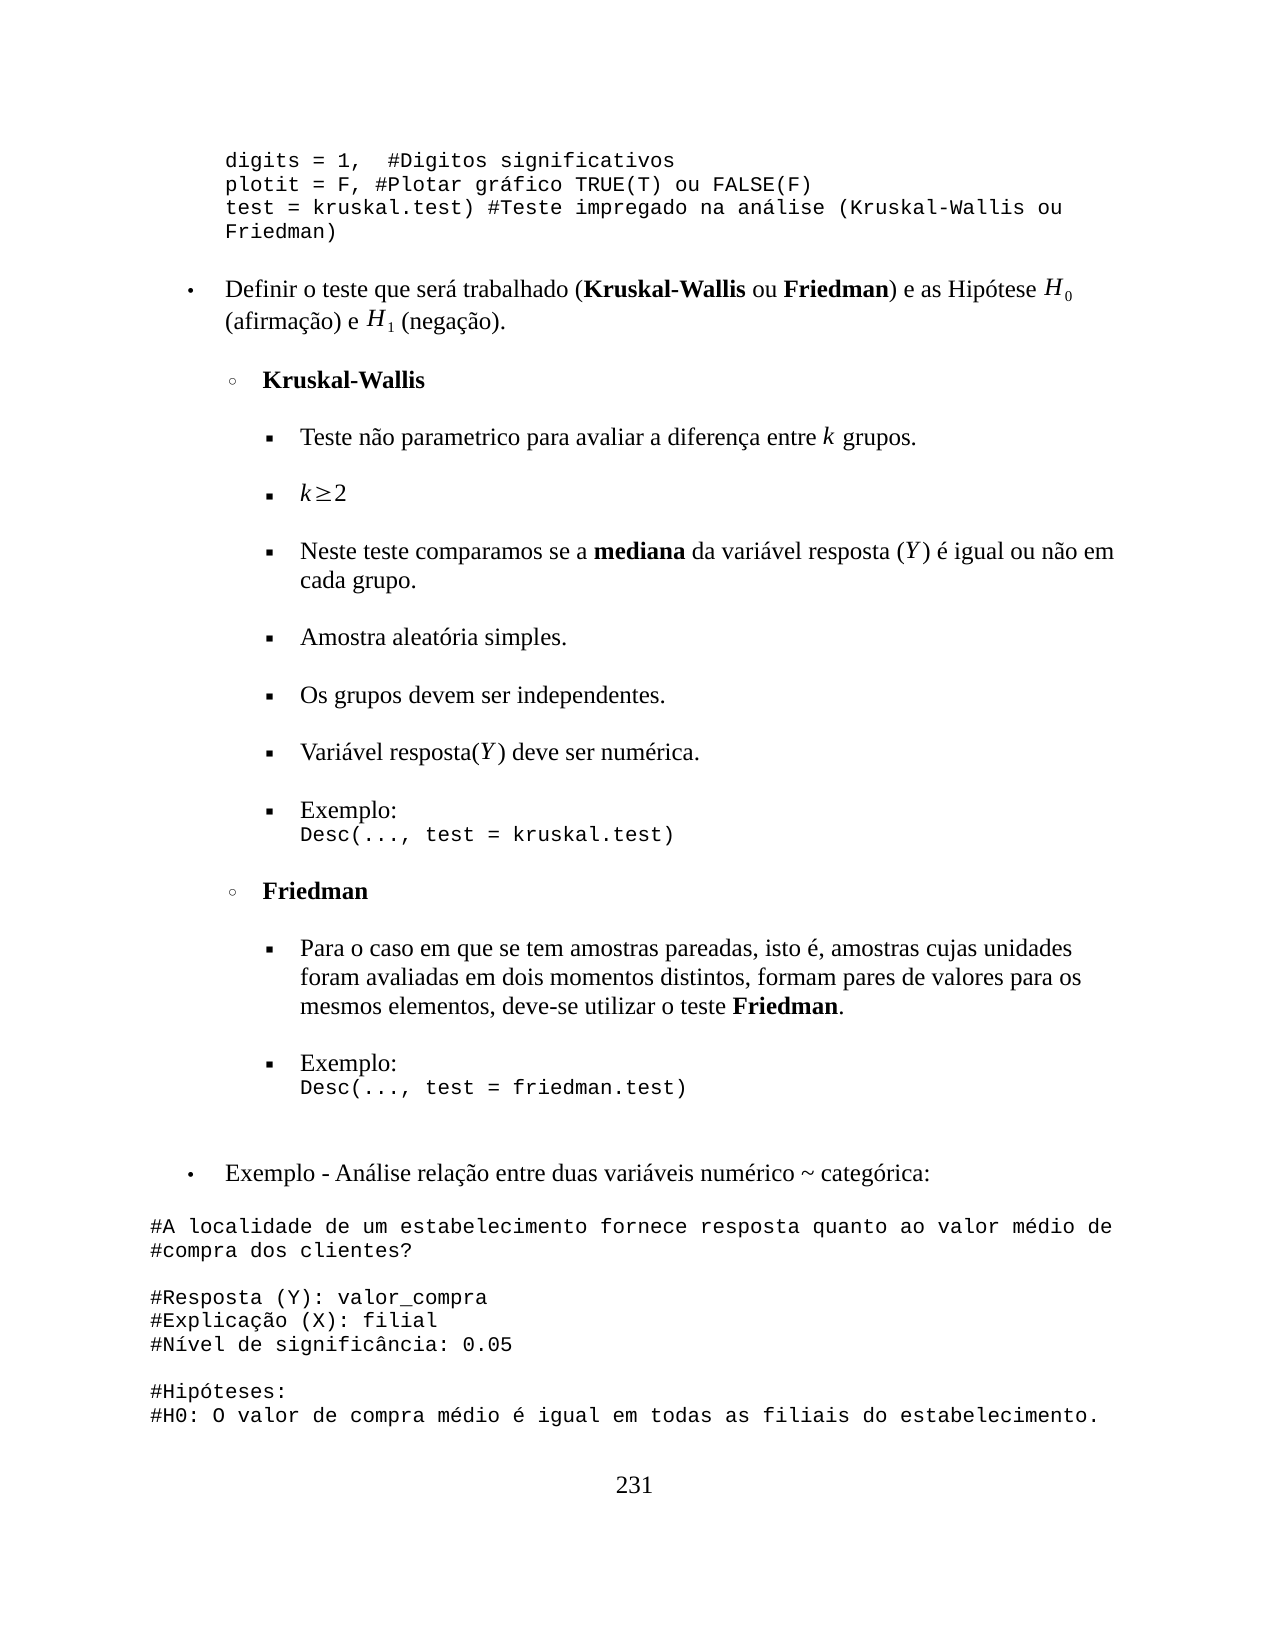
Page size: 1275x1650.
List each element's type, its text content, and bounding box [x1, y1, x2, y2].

text #H0: O valor de compra médio é igual em todas as filiais do estabelecimento. [150, 1405, 1125, 1429]
text #compra dos clientes? [150, 1239, 1125, 1263]
text #Nível de significância: 0.05 [150, 1334, 1125, 1358]
list Exemplo: Desc(..., test = friedman.test) [262, 1048, 1125, 1130]
list Neste teste comparamos se a mediana da variável resposta () é igual ou não em cada grupo. [262, 536, 1125, 622]
list Kruskal-Wallis [225, 365, 1125, 422]
list Exemplo - Análise relação entre duas variáveis numérico ~ categórica: [187, 1158, 1125, 1216]
list Os grupos devem ser independentes. [262, 680, 1125, 737]
text #Hipóteses: [150, 1381, 1125, 1405]
list Amostra aleatória simples. [262, 622, 1125, 680]
list test = kruskal.test) #Teste impregado na análise (Kruskal-Wallis ou Friedman) [187, 197, 1125, 244]
list Exemplo: Desc(..., test = kruskal.test) [262, 795, 1125, 876]
list Variável resposta() deve ser numérica. [262, 737, 1125, 795]
text #Resposta (Y): valor_compra [150, 1287, 1125, 1311]
text #Explicação (X): filial [150, 1311, 1125, 1334]
list Para o caso em que se tem amostras pareadas, isto é, amostras cujas unidades foram avaliadas em dois momentos distintos, formam pares de valores para os mesmos elementos, deve-se utilizar o teste Friedman. [262, 933, 1125, 1048]
list plotit = F, #Plotar gráfico TRUE(T) ou FALSE(F) [187, 174, 1125, 197]
list Friedman [225, 876, 1125, 933]
list Teste não parametrico para avaliar a diferença entre grupos. [262, 422, 1125, 480]
text #A localidade de um estabelecimento fornece resposta quanto ao valor médio de [150, 1216, 1125, 1239]
list digits = 1, #Digitos significativos [187, 150, 1125, 174]
list Definir o teste que será trabalhado (Kruskal-Wallis ou Friedman) e as Hipótese (afirmação) e (negação). [187, 273, 1125, 365]
